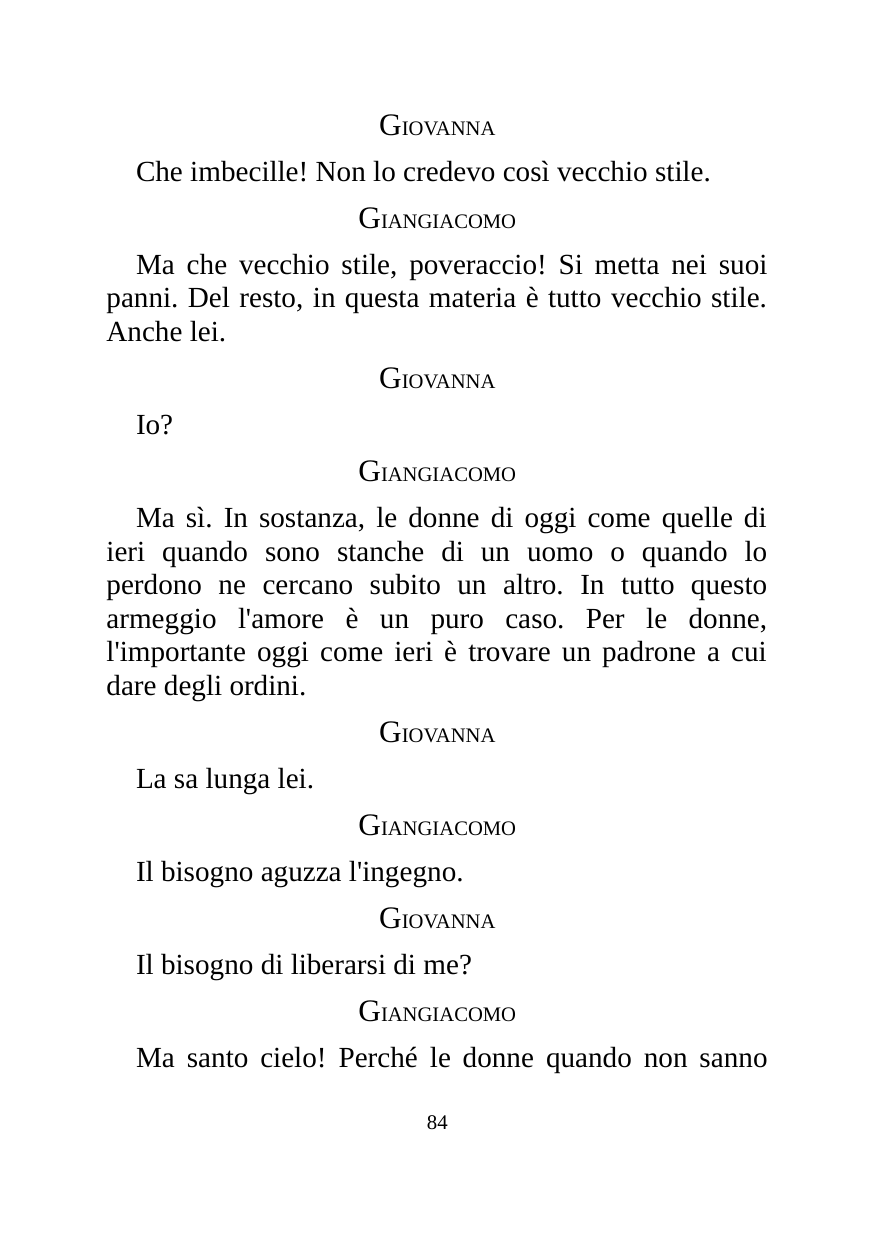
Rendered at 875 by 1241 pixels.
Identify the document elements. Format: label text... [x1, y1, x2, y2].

text La sa lunga lei. [106, 761, 768, 794]
text Io? [106, 407, 768, 441]
text Giangiacomo [106, 452, 768, 488]
text Giovanna [106, 713, 768, 749]
text Giovanna [106, 106, 768, 142]
text Giangiacomo [106, 199, 768, 235]
text Il bisogno aguzza l'ingegno. [106, 854, 768, 887]
text Giovanna [106, 899, 768, 935]
text Giangiacomo [106, 992, 768, 1028]
text Ma che vecchio stile, poveraccio! Si metta nei suoi panni. Del resto, in questa materia è tutto vecchio stile. Anche lei. [106, 247, 768, 348]
text Giovanna [106, 359, 768, 395]
text Ma sì. In sostanza, le donne di oggi come quelle di ieri quando sono stanche di un uomo o quando lo perdono ne cercano subito un altro. In tutto questo armeggio l'amore è un puro caso. Per le donne, l'importante oggi come ieri è trovare un padrone a cui dare degli ordini. [106, 500, 768, 701]
text Giangiacomo [106, 806, 768, 842]
text Il bisogno di liberarsi di me? [106, 947, 768, 980]
text Che imbecille! Non lo credevo così vecchio stile. [106, 154, 768, 187]
text Ma santo cielo! Perché le donne quando non sanno [106, 1040, 768, 1073]
